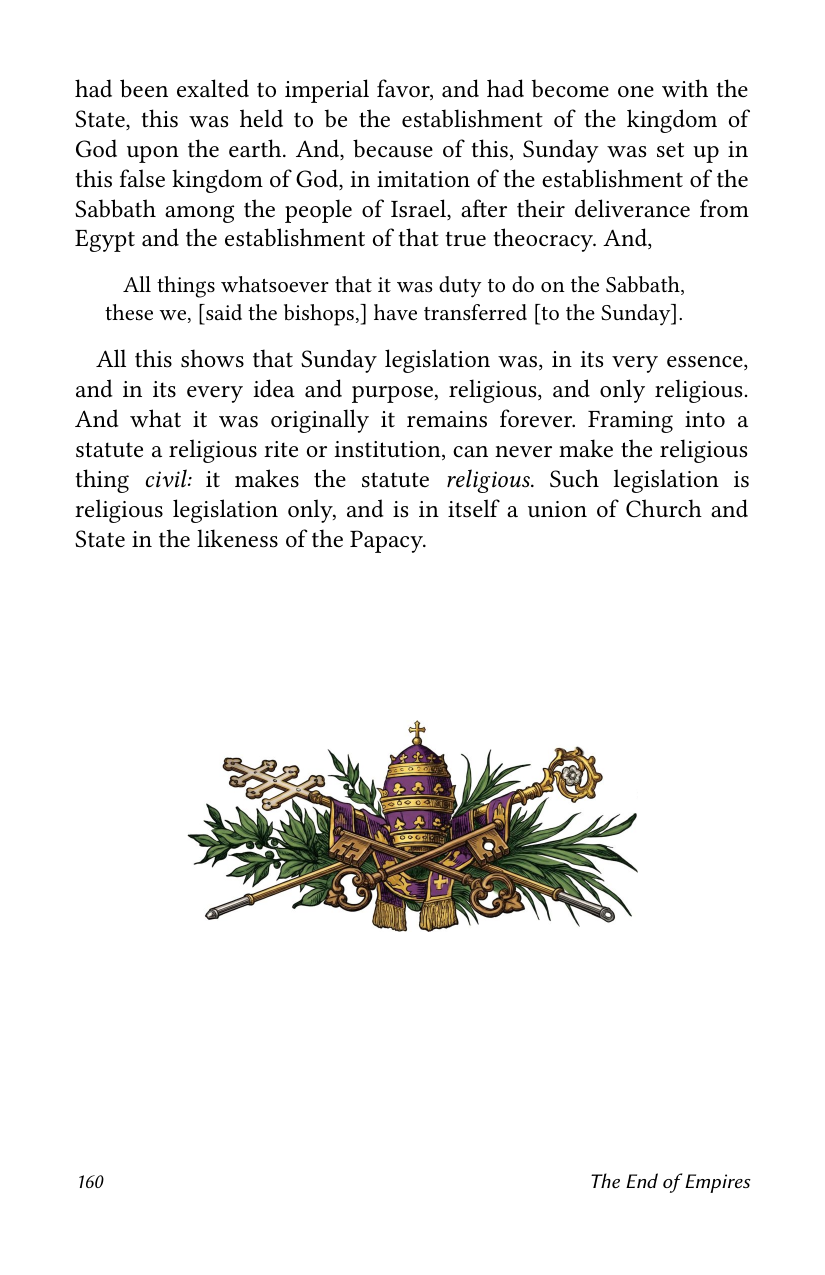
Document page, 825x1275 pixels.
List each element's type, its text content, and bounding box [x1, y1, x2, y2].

picture [187, 720, 638, 932]
text had been exalted to imperial favor, and had become one with the State, this was held to be the establishment of the kingdom of God upon the earth. And, because of this, Sunday was set up in this false kingdom of God, in imitation of the establishment of the Sabbath among the people of Israel, after their deliverance from Egypt and the establishment of that true theocracy. And, [75, 75, 750, 253]
text All things whatsoever that it was duty to do on the Sabbath, these we, [said the bishops,] have transferred [to the Sunday]. [105, 272, 720, 326]
text All this shows that Sunday legislation was, in its very essence, and in its every idea and purpose, religious, and only religious. And what it was originally it remains forever. Framing into a statute a religious rite or institution, can never make the religious thing civil: it makes the statute religious. Such legislation is religious legislation only, and is in itself a union of Church and State in the likeness of the Papacy. [75, 345, 750, 553]
